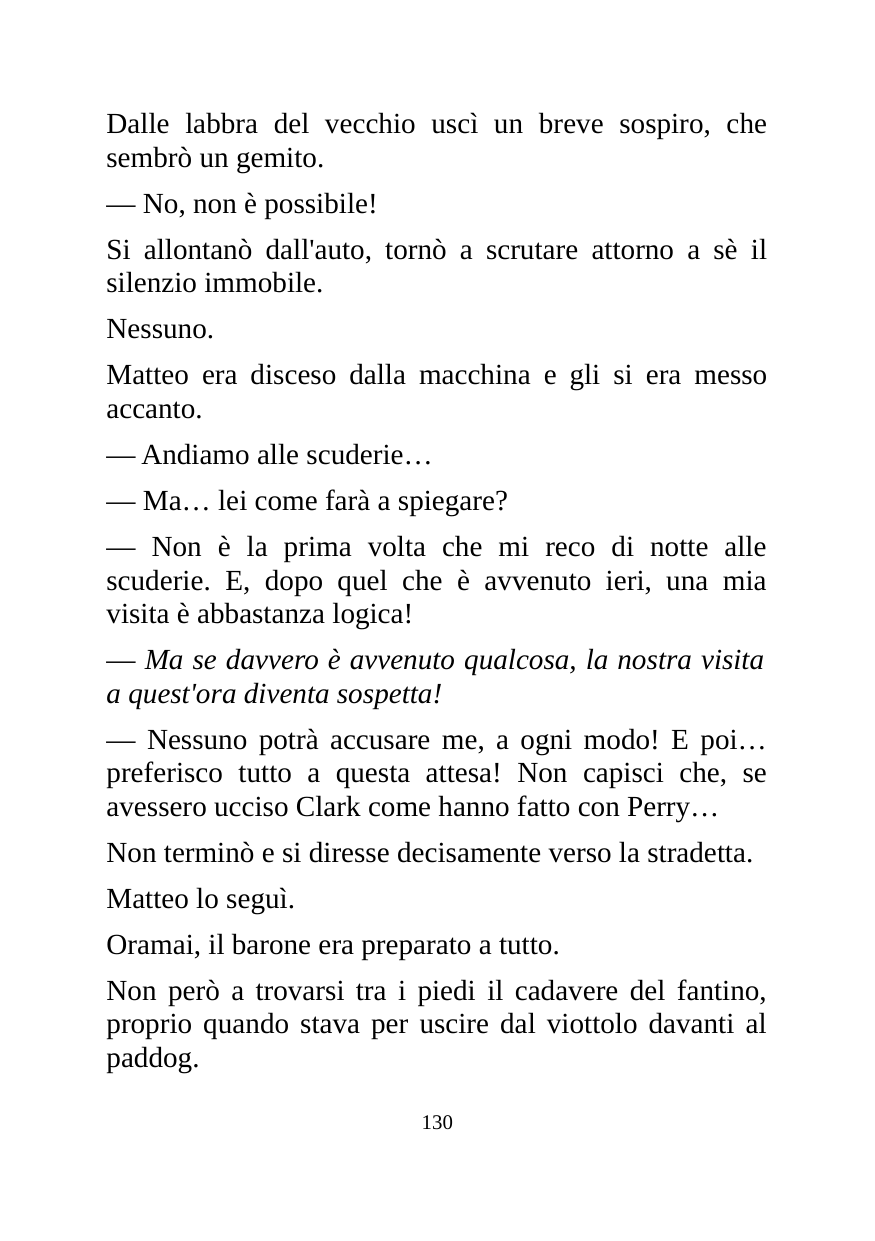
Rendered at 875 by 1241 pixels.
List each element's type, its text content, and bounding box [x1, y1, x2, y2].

text — Non è la prima volta che mi reco di notte alle scuderie. E, dopo quel che è avvenuto ieri, una mia visita è abbastanza logica! [106, 529, 768, 630]
text — Ma se davvero è avvenuto qualcosa, la nostra visita a quest'ora diventa sospetta! [106, 642, 768, 709]
text Non però a trovarsi tra i piedi il cadavere del fantino, proprio quando stava per uscire dal viottolo davanti al paddog. [106, 973, 768, 1074]
text Dalle labbra del vecchio uscì un breve sospiro, che sembrò un gemito. [106, 106, 768, 173]
text — Andiamo alle scuderie… [106, 437, 768, 471]
text Non terminò e si diresse decisamente verso la stradetta. [106, 835, 768, 868]
text — Ma… lei come farà a spiegare? [106, 483, 768, 517]
text Nessuno. [106, 311, 768, 345]
text Si allontanò dall'auto, tornò a scrutare attorno a sè il silenzio immobile. [106, 232, 768, 299]
text Matteo lo seguì. [106, 881, 768, 914]
text — Nessuno potrà accusare me, a ogni modo! E poi… preferisco tutto a questa attesa! Non capisci che, se avessero ucciso Clark come hanno fatto con Perry… [106, 722, 768, 822]
text Matteo era disceso dalla macchina e gli si era messo accanto. [106, 357, 768, 424]
text — No, non è possibile! [106, 186, 768, 219]
text Oramai, il barone era preparato a tutto. [106, 927, 768, 961]
